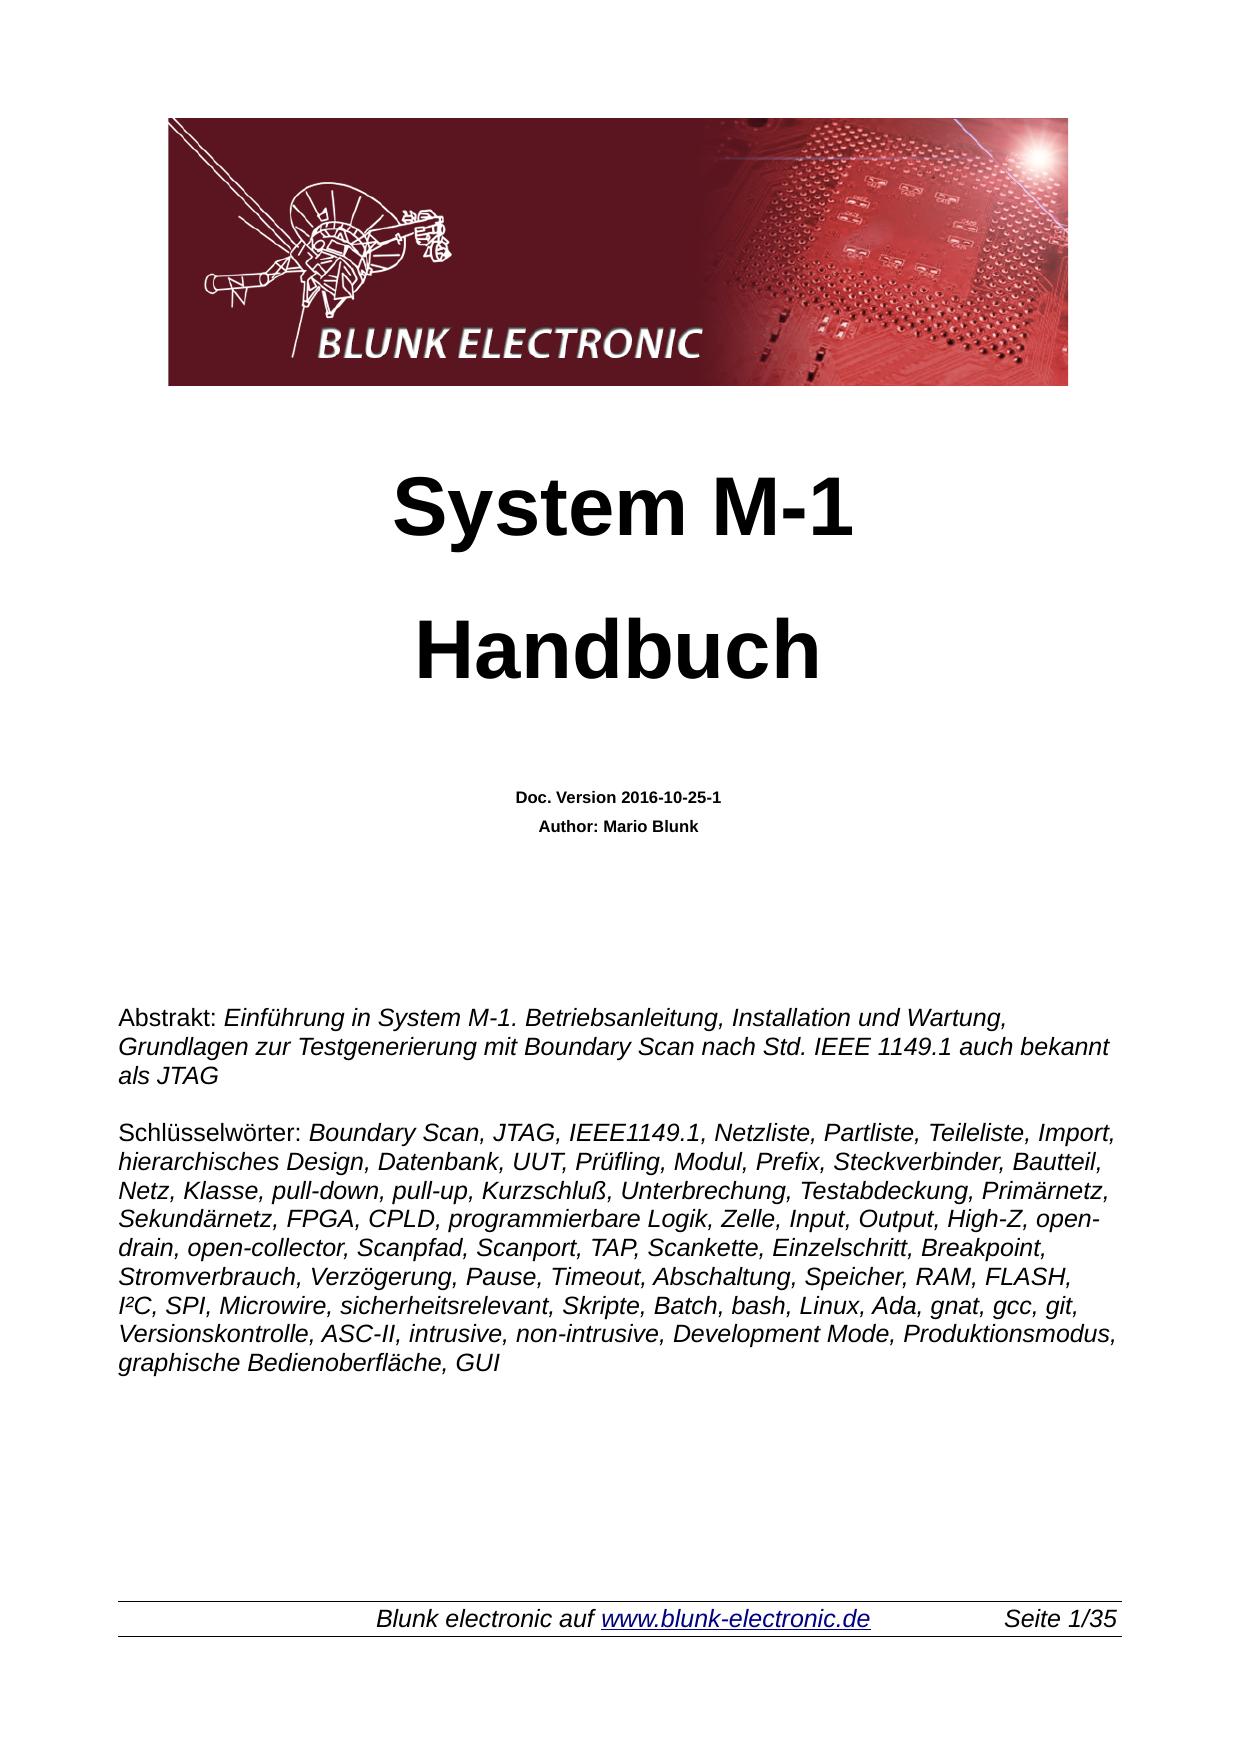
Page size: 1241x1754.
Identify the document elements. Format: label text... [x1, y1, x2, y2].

table_header [1069, 118, 1122, 457]
table_cell [1069, 457, 1122, 836]
table_cell System M-1 Handbuch Doc. Version 2016-10-25-1 Author: Mario Blunk [168, 457, 1069, 836]
text Abstrakt: Einführung in System M-1. Betriebsanleitung, Installation und Wartung, Grundlagen zur Testgenerierung mit Boundary Scan nach Std. IEEE 1149.1 auch bekannt als JTAG [118, 1003, 1122, 1089]
text Schlüsselwörter: Boundary Scan, JTAG, IEEE1149.1, Netzliste, Partliste, Teileliste, Import, hierarchisches Design, Datenbank, UUT, Prüfling, Modul, Prefix, Steckverbinder, Bautteil, Netz, Klasse, pull-down, pull-up, Kurzschluß, Unterbrechung, Testabdeckung, Primärnetz, Sekundärnetz, FPGA, CPLD, programmierbare Logik, Zelle, Input, Output, High-Z, open-drain, open-collector, Scanpfad, Scanport, TAP, Scankette, Einzelschritt, Breakpoint, Stromverbrauch, Verzögerung, Pause, Timeout, Abschaltung, Speicher, RAM, FLASH, I²C, SPI, Microwire, sicherheitsrelevant, Skripte, Batch, bash, Linux, Ada, gnat, gcc, git, Versionskontrolle, ASC-II, intrusive, non-intrusive, Development Mode, Produktionsmodus, graphische Bedienoberfläche, GUI [118, 1118, 1122, 1377]
table_header [118, 118, 167, 457]
table_header [168, 386, 1069, 457]
picture [168, 118, 1069, 386]
table_cell [118, 457, 167, 836]
